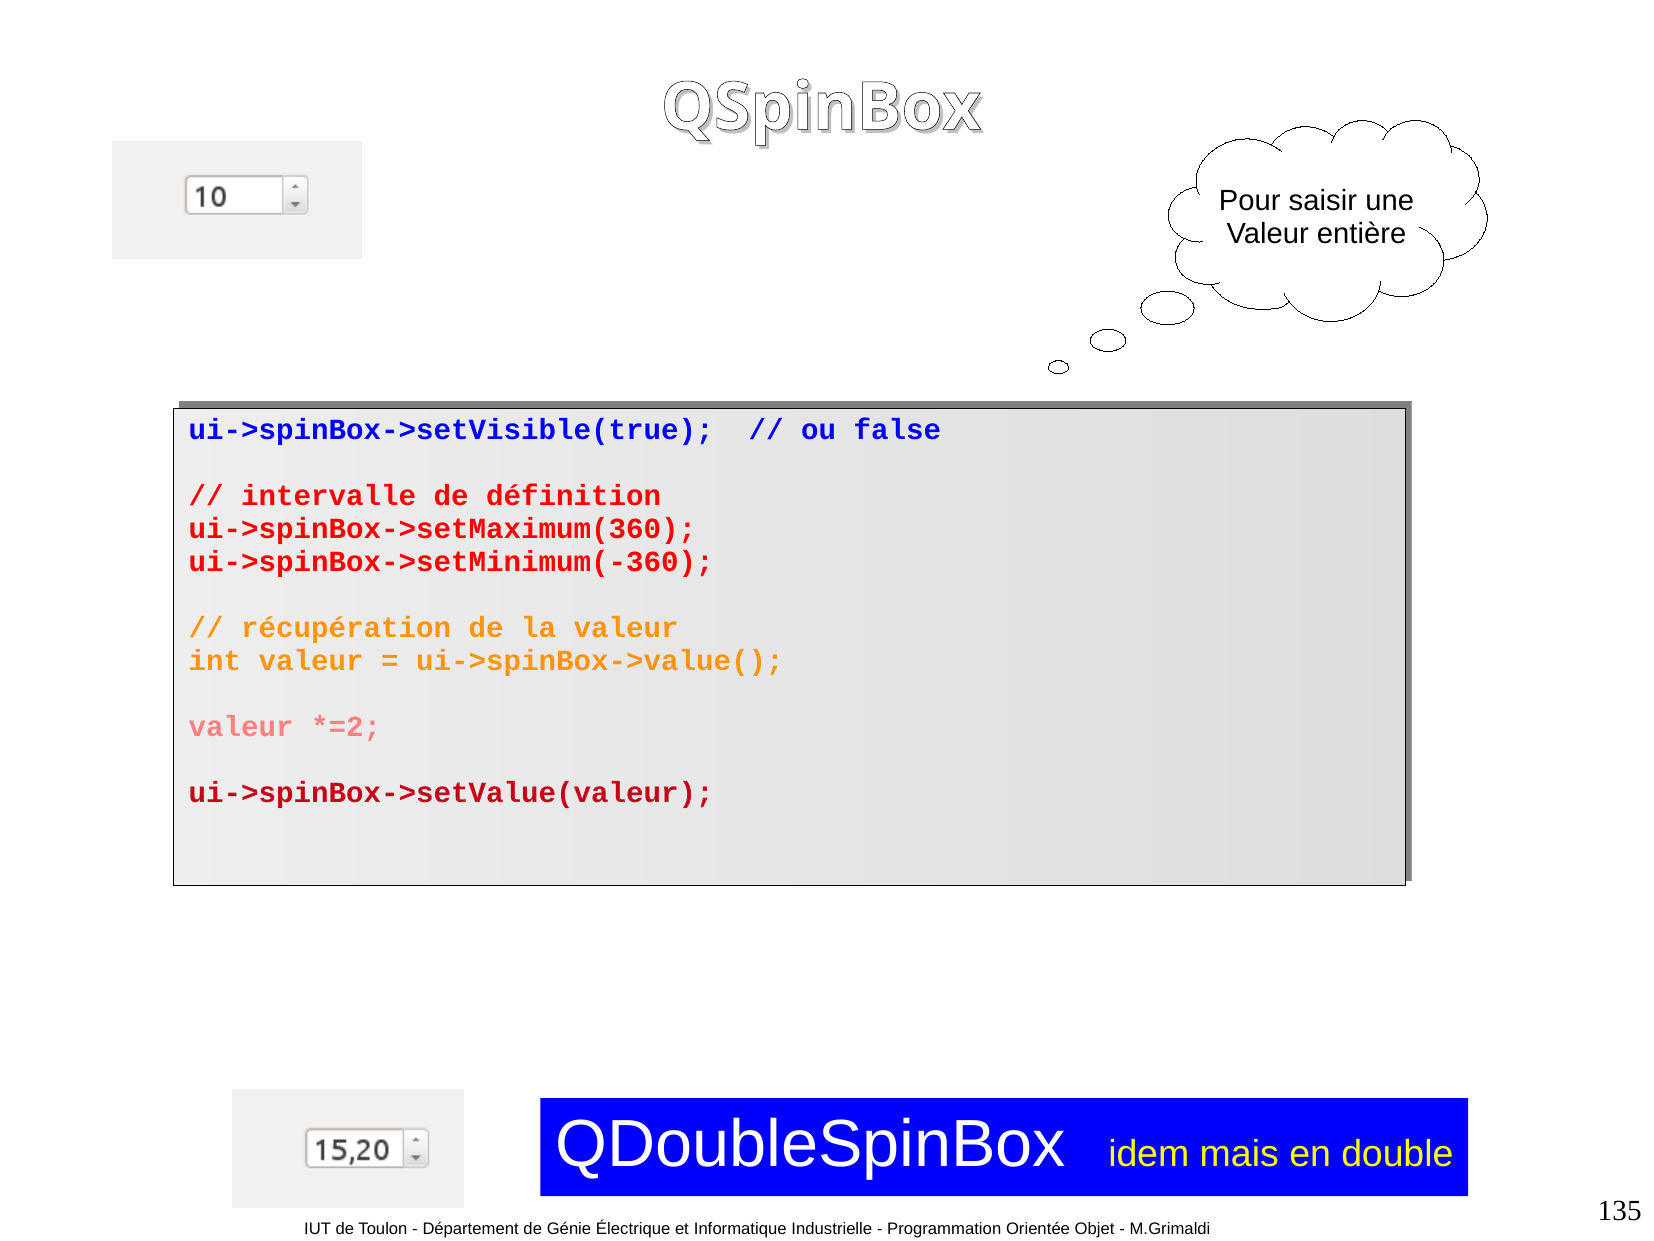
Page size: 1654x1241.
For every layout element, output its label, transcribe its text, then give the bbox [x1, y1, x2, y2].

title QSpinBox [76, 0, 1565, 208]
text_box Pour saisir une Valeur entière [1140, 291, 1195, 325]
text_box Pour saisir une Valeur entière [1168, 120, 1488, 322]
picture [232, 1089, 464, 1208]
text_box ui->spinBox->setVisible(true); // ou false // intervalle de définition ui->spinBox->setMaximum(360); ui->spinBox->setMinimum(-360); // récupération de la valeur int valeur = ui->spinBox->value(); valeur *=2; ui->spinBox->setValue(valeur); [173, 408, 1406, 886]
picture [112, 141, 362, 259]
text_box Pour saisir une Valeur entière [1090, 329, 1126, 352]
text_box QDoubleSpinBox idem mais en double [540, 1098, 1469, 1197]
